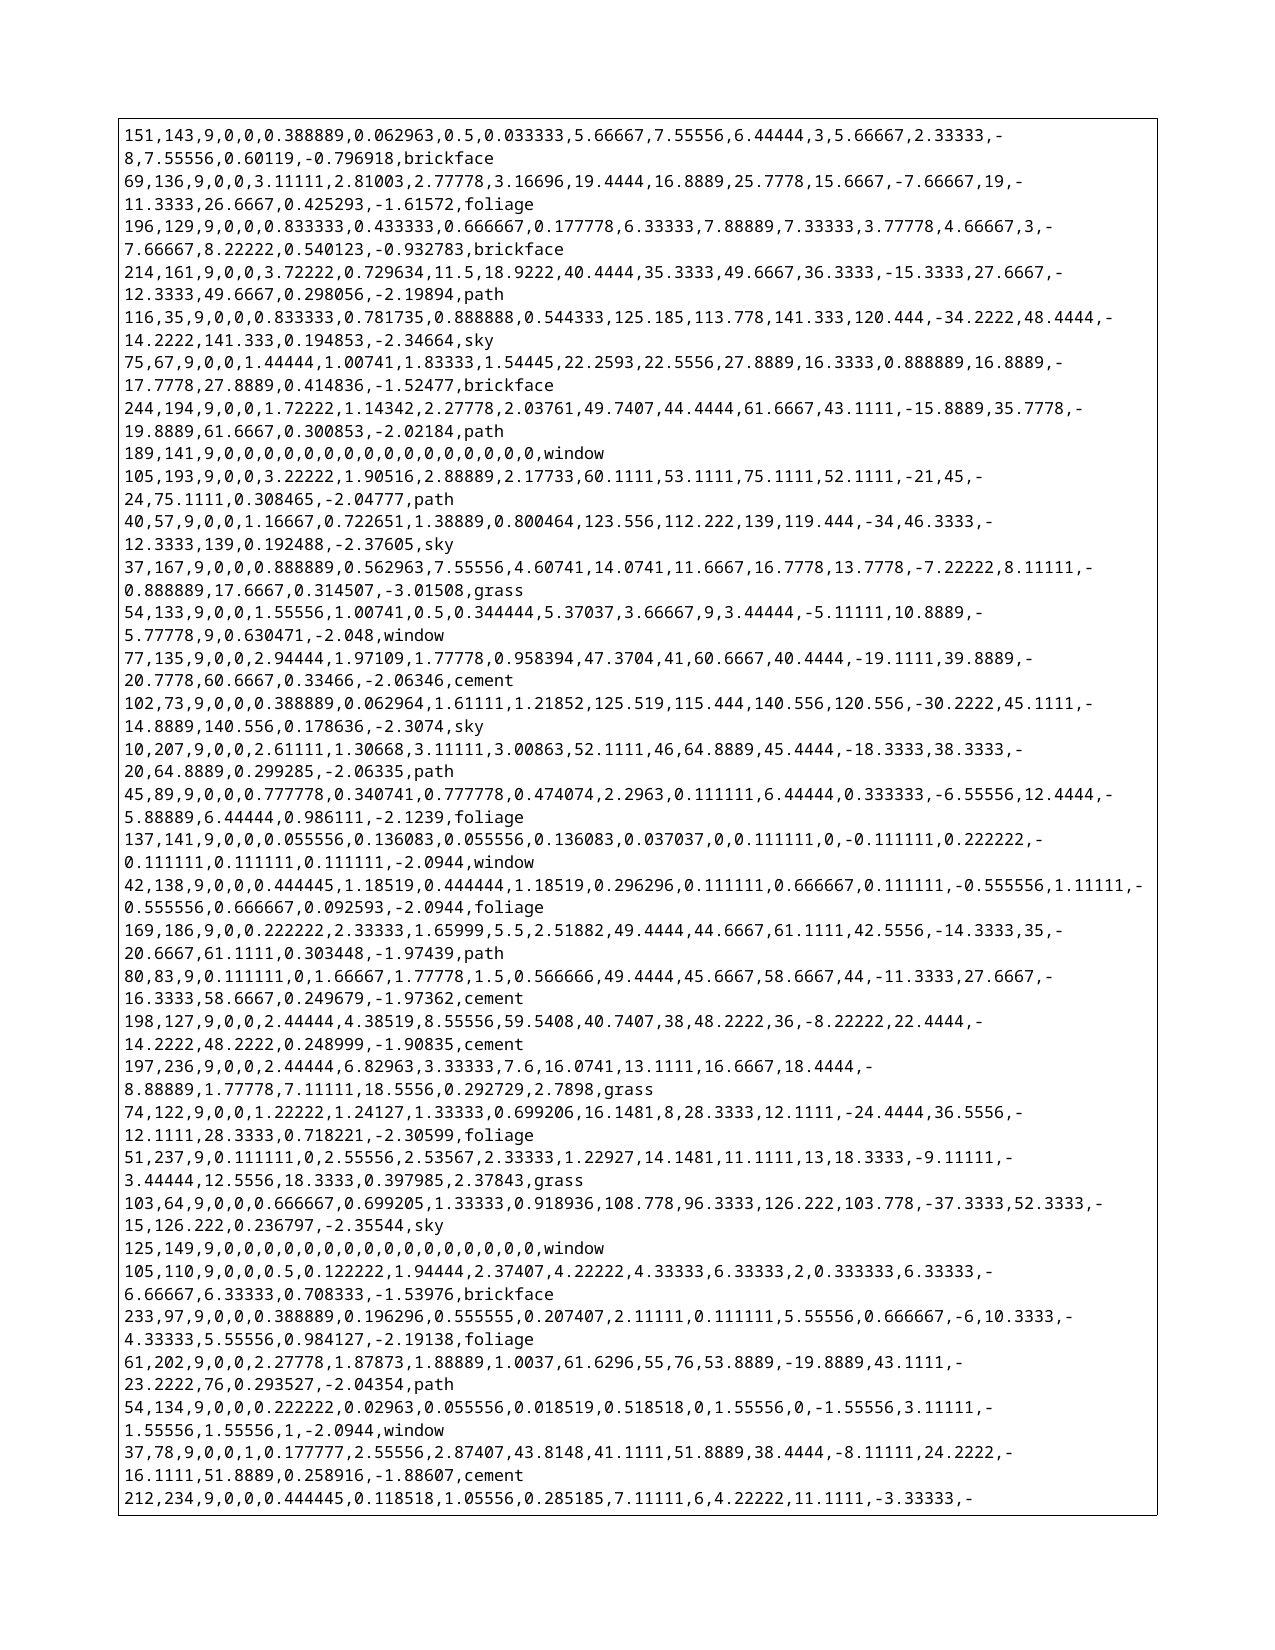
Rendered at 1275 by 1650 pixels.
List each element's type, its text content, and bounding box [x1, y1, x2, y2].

table_header 151,143,9,0,0,0.388889,0.062963,0.5,0.033333,5.66667,7.55556,6.44444,3,5.66667,2.33333,-8,7.55556,0.60119,-0.796918,brickface 69,136,9,0,0,3.11111,2.81003,2.77778,3.16696,19.4444,16.8889,25.7778,15.6667,-7.66667,19,-11.3333,26.6667,0.425293,-1.61572,foliage 196,129,9,0,0,0.833333,0.433333,0.666667,0.177778,6.33333,7.88889,7.33333,3.77778,4.66667,3,-7.66667,8.22222,0.540123,-0.932783,brickface 214,161,9,0,0,3.72222,0.729634,11.5,18.9222,40.4444,35.3333,49.6667,36.3333,-15.3333,27.6667,-12.3333,49.6667,0.298056,-2.19894,path 116,35,9,0,0,0.833333,0.781735,0.888888,0.544333,125.185,113.778,141.333,120.444,-34.2222,48.4444,-14.2222,141.333,0.194853,-2.34664,sky 75,67,9,0,0,1.44444,1.00741,1.83333,1.54445,22.2593,22.5556,27.8889,16.3333,0.888889,16.8889,-17.7778,27.8889,0.414836,-1.52477,brickface 244,194,9,0,0,1.72222,1.14342,2.27778,2.03761,49.7407,44.4444,61.6667,43.1111,-15.8889,35.7778,-19.8889,61.6667,0.300853,-2.02184,path 189,141,9,0,0,0,0,0,0,0,0,0,0,0,0,0,0,0,0,window 105,193,9,0,0,3.22222,1.90516,2.88889,2.17733,60.1111,53.1111,75.1111,52.1111,-21,45,-24,75.1111,0.308465,-2.04777,path 40,57,9,0,0,1.16667,0.722651,1.38889,0.800464,123.556,112.222,139,119.444,-34,46.3333,-12.3333,139,0.192488,-2.37605,sky 37,167,9,0,0,0.888889,0.562963,7.55556,4.60741,14.0741,11.6667,16.7778,13.7778,-7.22222,8.11111,-0.888889,17.6667,0.314507,-3.01508,grass 54,133,9,0,0,1.55556,1.00741,0.5,0.344444,5.37037,3.66667,9,3.44444,-5.11111,10.8889,-5.77778,9,0.630471,-2.048,window 77,135,9,0,0,2.94444,1.97109,1.77778,0.958394,47.3704,41,60.6667,40.4444,-19.1111,39.8889,-20.7778,60.6667,0.33466,-2.06346,cement 102,73,9,0,0,0.388889,0.062964,1.61111,1.21852,125.519,115.444,140.556,120.556,-30.2222,45.1111,-14.8889,140.556,0.178636,-2.3074,sky 10,207,9,0,0,2.61111,1.30668,3.11111,3.00863,52.1111,46,64.8889,45.4444,-18.3333,38.3333,-20,64.8889,0.299285,-2.06335,path 45,89,9,0,0,0.777778,0.340741,0.777778,0.474074,2.2963,0.111111,6.44444,0.333333,-6.55556,12.4444,-5.88889,6.44444,0.986111,-2.1239,foliage 137,141,9,0,0,0.055556,0.136083,0.055556,0.136083,0.037037,0,0.111111,0,-0.111111,0.222222,-0.111111,0.111111,0.111111,-2.0944,window 42,138,9,0,0,0.444445,1.18519,0.444444,1.18519,0.296296,0.111111,0.666667,0.111111,-0.555556,1.11111,-0.555556,0.666667,0.092593,-2.0944,foliage 169,186,9,0,0.222222,2.33333,1.65999,5.5,2.51882,49.4444,44.6667,61.1111,42.5556,-14.3333,35,-20.6667,61.1111,0.303448,-1.97439,path 80,83,9,0.111111,0,1.66667,1.77778,1.5,0.566666,49.4444,45.6667,58.6667,44,-11.3333,27.6667,-16.3333,58.6667,0.249679,-1.97362,cement 198,127,9,0,0,2.44444,4.38519,8.55556,59.5408,40.7407,38,48.2222,36,-8.22222,22.4444,-14.2222,48.2222,0.248999,-1.90835,cement 197,236,9,0,0,2.44444,6.82963,3.33333,7.6,16.0741,13.1111,16.6667,18.4444,-8.88889,1.77778,7.11111,18.5556,0.292729,2.7898,grass 74,122,9,0,0,1.22222,1.24127,1.33333,0.699206,16.1481,8,28.3333,12.1111,-24.4444,36.5556,-12.1111,28.3333,0.718221,-2.30599,foliage 51,237,9,0.111111,0,2.55556,2.53567,2.33333,1.22927,14.1481,11.1111,13,18.3333,-9.11111,-3.44444,12.5556,18.3333,0.397985,2.37843,grass 103,64,9,0,0,0.666667,0.699205,1.33333,0.918936,108.778,96.3333,126.222,103.778,-37.3333,52.3333,-15,126.222,0.236797,-2.35544,sky 125,149,9,0,0,0,0,0,0,0,0,0,0,0,0,0,0,0,0,window 105,110,9,0,0,0.5,0.122222,1.94444,2.37407,4.22222,4.33333,6.33333,2,0.333333,6.33333,-6.66667,6.33333,0.708333,-1.53976,brickface 233,97,9,0,0,0.388889,0.196296,0.555555,0.207407,2.11111,0.111111,5.55556,0.666667,-6,10.3333,-4.33333,5.55556,0.984127,-2.19138,foliage 61,202,9,0,0,2.27778,1.87873,1.88889,1.0037,61.6296,55,76,53.8889,-19.8889,43.1111,-23.2222,76,0.293527,-2.04354,path 54,134,9,0,0,0.222222,0.02963,0.055556,0.018519,0.518518,0,1.55556,0,-1.55556,3.11111,-1.55556,1.55556,1,-2.0944,window 37,78,9,0,0,1,0.177777,2.55556,2.87407,43.8148,41.1111,51.8889,38.4444,-8.11111,24.2222,-16.1111,51.8889,0.258916,-1.88607,cement 212,234,9,0,0,0.444445,0.118518,1.05556,0.285185,7.11111,6,4.22222,11.1111,-3.33333,- [119, 119, 1157, 1515]
